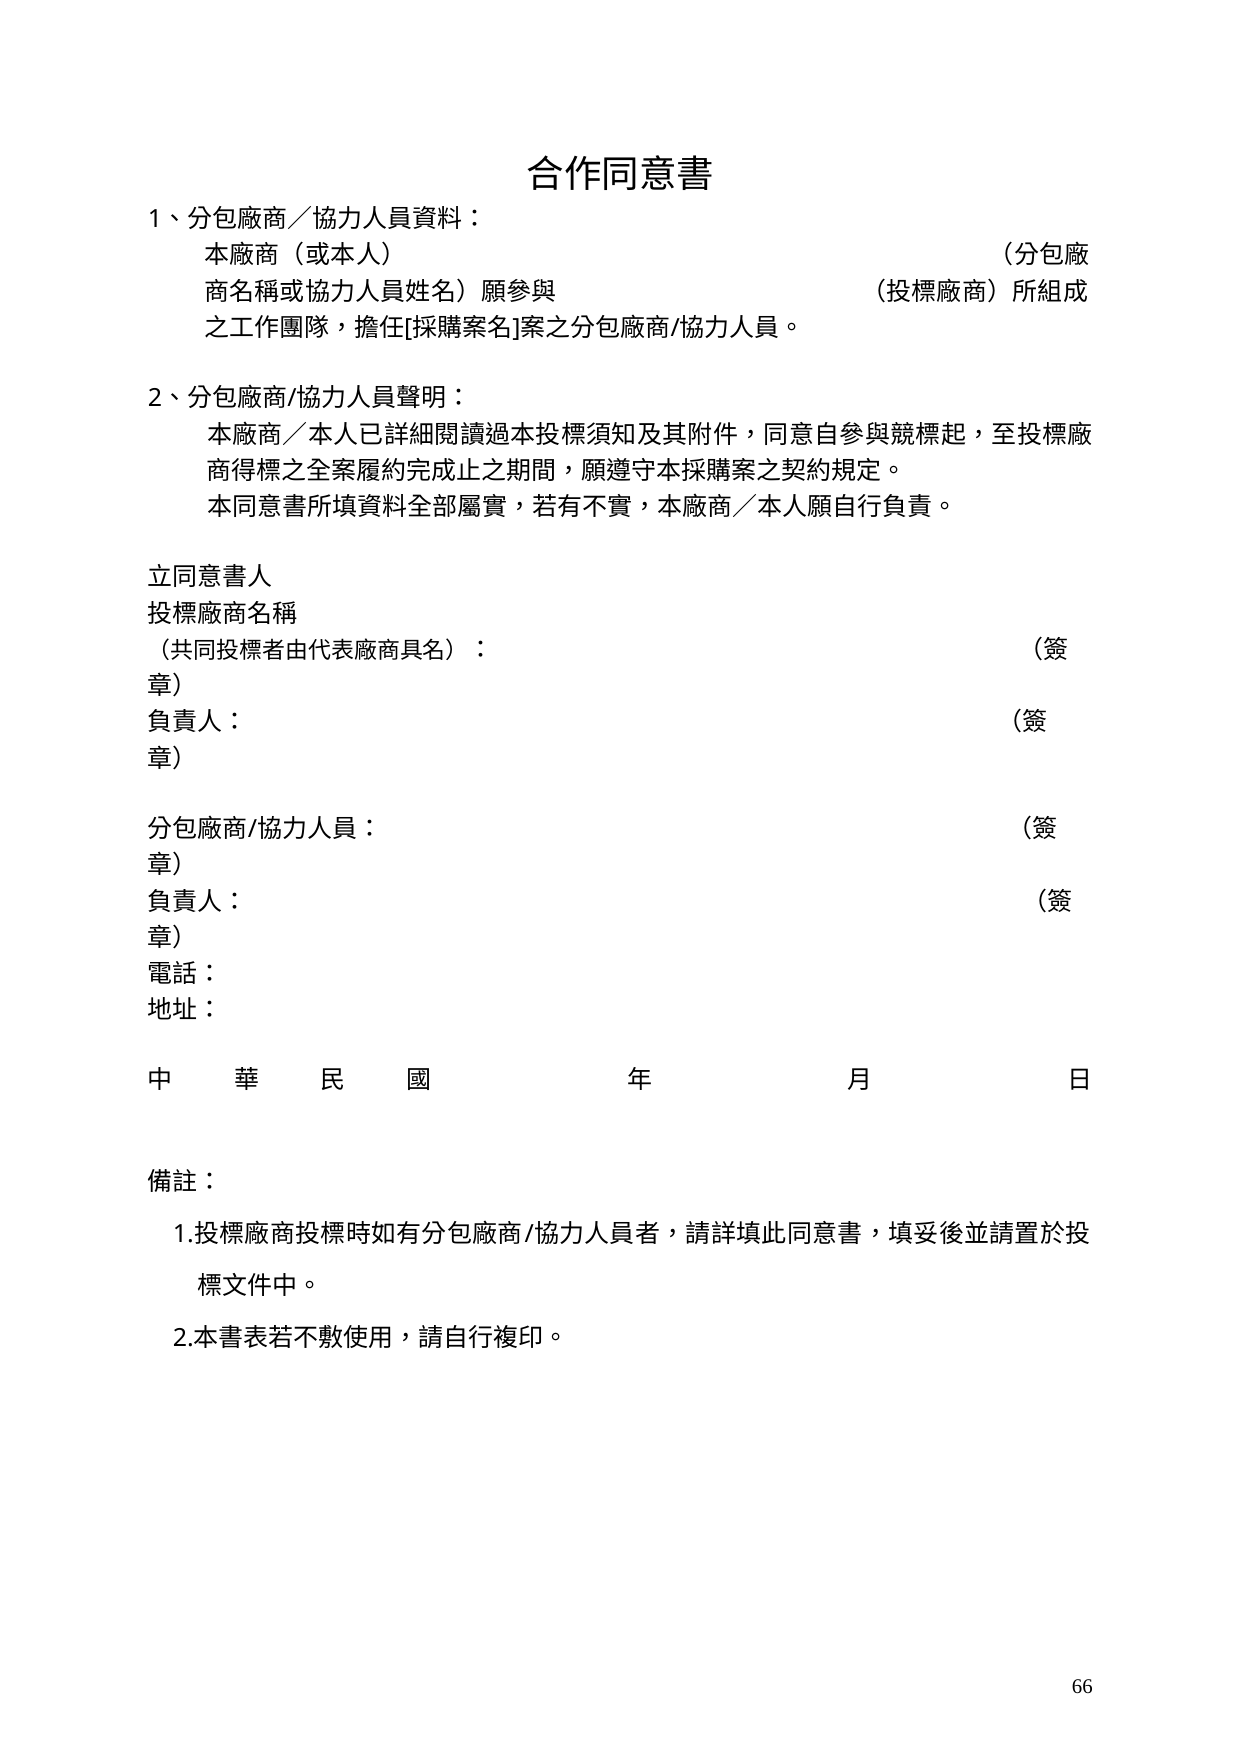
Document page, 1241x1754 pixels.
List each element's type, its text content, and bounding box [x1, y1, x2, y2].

text 電話： [148, 953, 1092, 990]
text 分包廠商/協力人員： （簽章） [148, 808, 1092, 881]
text 本廠商／本人已詳細閱讀過本投標須知及其附件，同意自參與競標起，至投標廠商得標之全案履約完成止之期間，願遵守本採購案之契約規定。 [206, 414, 1092, 487]
text （共同投標者由代表廠商具名）： （簽章） [148, 629, 1092, 702]
text 立同意書人 [148, 557, 1092, 593]
text 負責人： （簽章） [148, 702, 1092, 774]
text 本同意書所填資料全部屬實，若有不實，本廠商／本人願自行負責。 [206, 487, 1092, 523]
text 負責人： （簽章） [148, 881, 1092, 953]
text 地址： [148, 990, 1092, 1026]
text 2、分包廠商/協力人員聲明： [148, 378, 1092, 414]
text 備註： [148, 1148, 1092, 1200]
text 1、分包廠商／協力人員資料： [148, 199, 1092, 235]
text 投標廠商名稱 [148, 593, 1092, 629]
text 2.本書表若不敷使用，請自行複印。 [173, 1304, 1092, 1357]
text 合作同意書 [148, 148, 1092, 199]
text 本廠商（或本人） （分包廠商名稱或協力人員姓名）願參與 （投標廠商）所組成之工作團隊，擔任[採購案名]案之分包廠商/協力人員。 [204, 235, 1092, 344]
text 1.投標廠商投標時如有分包廠商/協力人員者，請詳填此同意書，填妥後並請置於投標文件中。 [173, 1200, 1092, 1304]
text 中華民國 年 月 日 [148, 1060, 1092, 1096]
